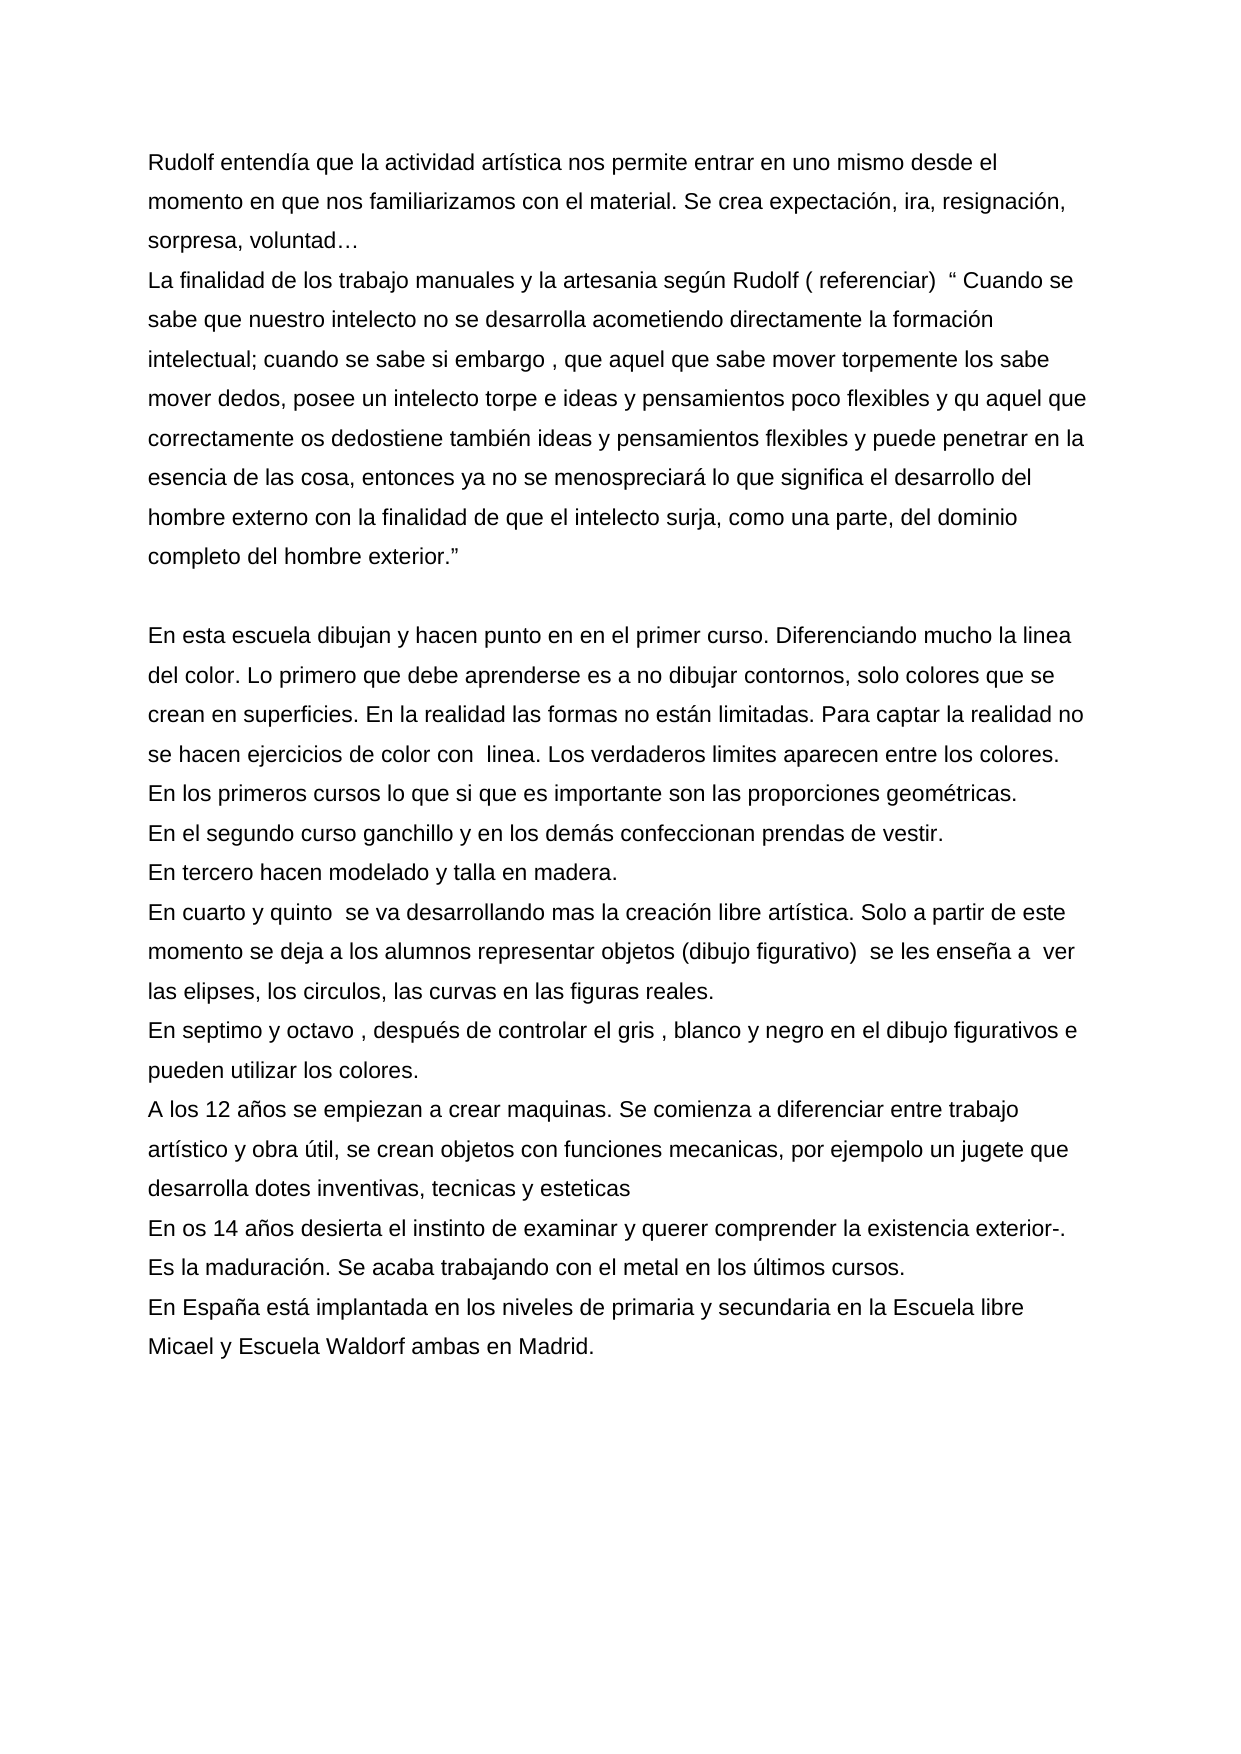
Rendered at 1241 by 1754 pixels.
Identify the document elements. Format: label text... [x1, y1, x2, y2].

text En septimo y octavo , después de controlar el gris , blanco y negro en el dibujo figurativos e pueden utilizar los colores. [148, 1017, 1093, 1083]
text En España está implantada en los niveles de primaria y secundaria en la Escuela libre Micael y Escuela Waldorf ambas en Madrid. [148, 1293, 1093, 1359]
text En cuarto y quinto se va desarrollando mas la creación libre artística. Solo a partir de este momento se deja a los alumnos representar objetos (dibujo figurativo) se les enseña a ver las elipses, los circulos, las curvas en las figuras reales. [148, 899, 1093, 1004]
text A los 12 años se empiezan a crear maquinas. Se comienza a diferenciar entre trabajo artístico y obra útil, se crean objetos con funciones mecanicas, por ejempolo un jugete que desarrolla dotes inventivas, tecnicas y esteticas [148, 1096, 1093, 1201]
text La finalidad de los trabajo manuales y la artesania según Rudolf ( referenciar) “ Cuando se sabe que nuestro intelecto no se desarrolla acometiendo directamente la formación intelectual; cuando se sabe si embargo , que aquel que sabe mover torpemente los sabe mover dedos, posee un intelecto torpe e ideas y pensamientos poco flexibles y qu aquel que correctamente os dedostiene también ideas y pensamientos flexibles y puede penetrar en la esencia de las cosa, entonces ya no se menospreciará lo que significa el desarrollo del hombre externo con la finalidad de que el intelecto surja, como una parte, del dominio completo del hombre exterior.” [148, 267, 1093, 570]
text Rudolf entendía que la actividad artística nos permite entrar en uno mismo desde el momento en que nos familiarizamos con el material. Se crea expectación, ira, resignación, sorpresa, voluntad… [148, 148, 1093, 254]
text En esta escuela dibujan y hacen punto en en el primer curso. Diferenciando mucho la linea del color. Lo primero que debe aprenderse es a no dibujar contornos, solo colores que se crean en superficies. En la realidad las formas no están limitadas. Para captar la realidad no se hacen ejercicios de color con linea. Los verdaderos limites aparecen entre los colores. [148, 622, 1093, 767]
text En tercero hacen modelado y talla en madera. [148, 859, 1093, 886]
text En el segundo curso ganchillo y en los demás confeccionan prendas de vestir. [148, 820, 1093, 846]
text En os 14 años desierta el instinto de examinar y querer comprender la existencia exterior-. Es la maduración. Se acaba trabajando con el metal en los últimos cursos. [148, 1214, 1093, 1280]
text En los primeros cursos lo que si que es importante son las proporciones geométricas. [148, 780, 1093, 807]
